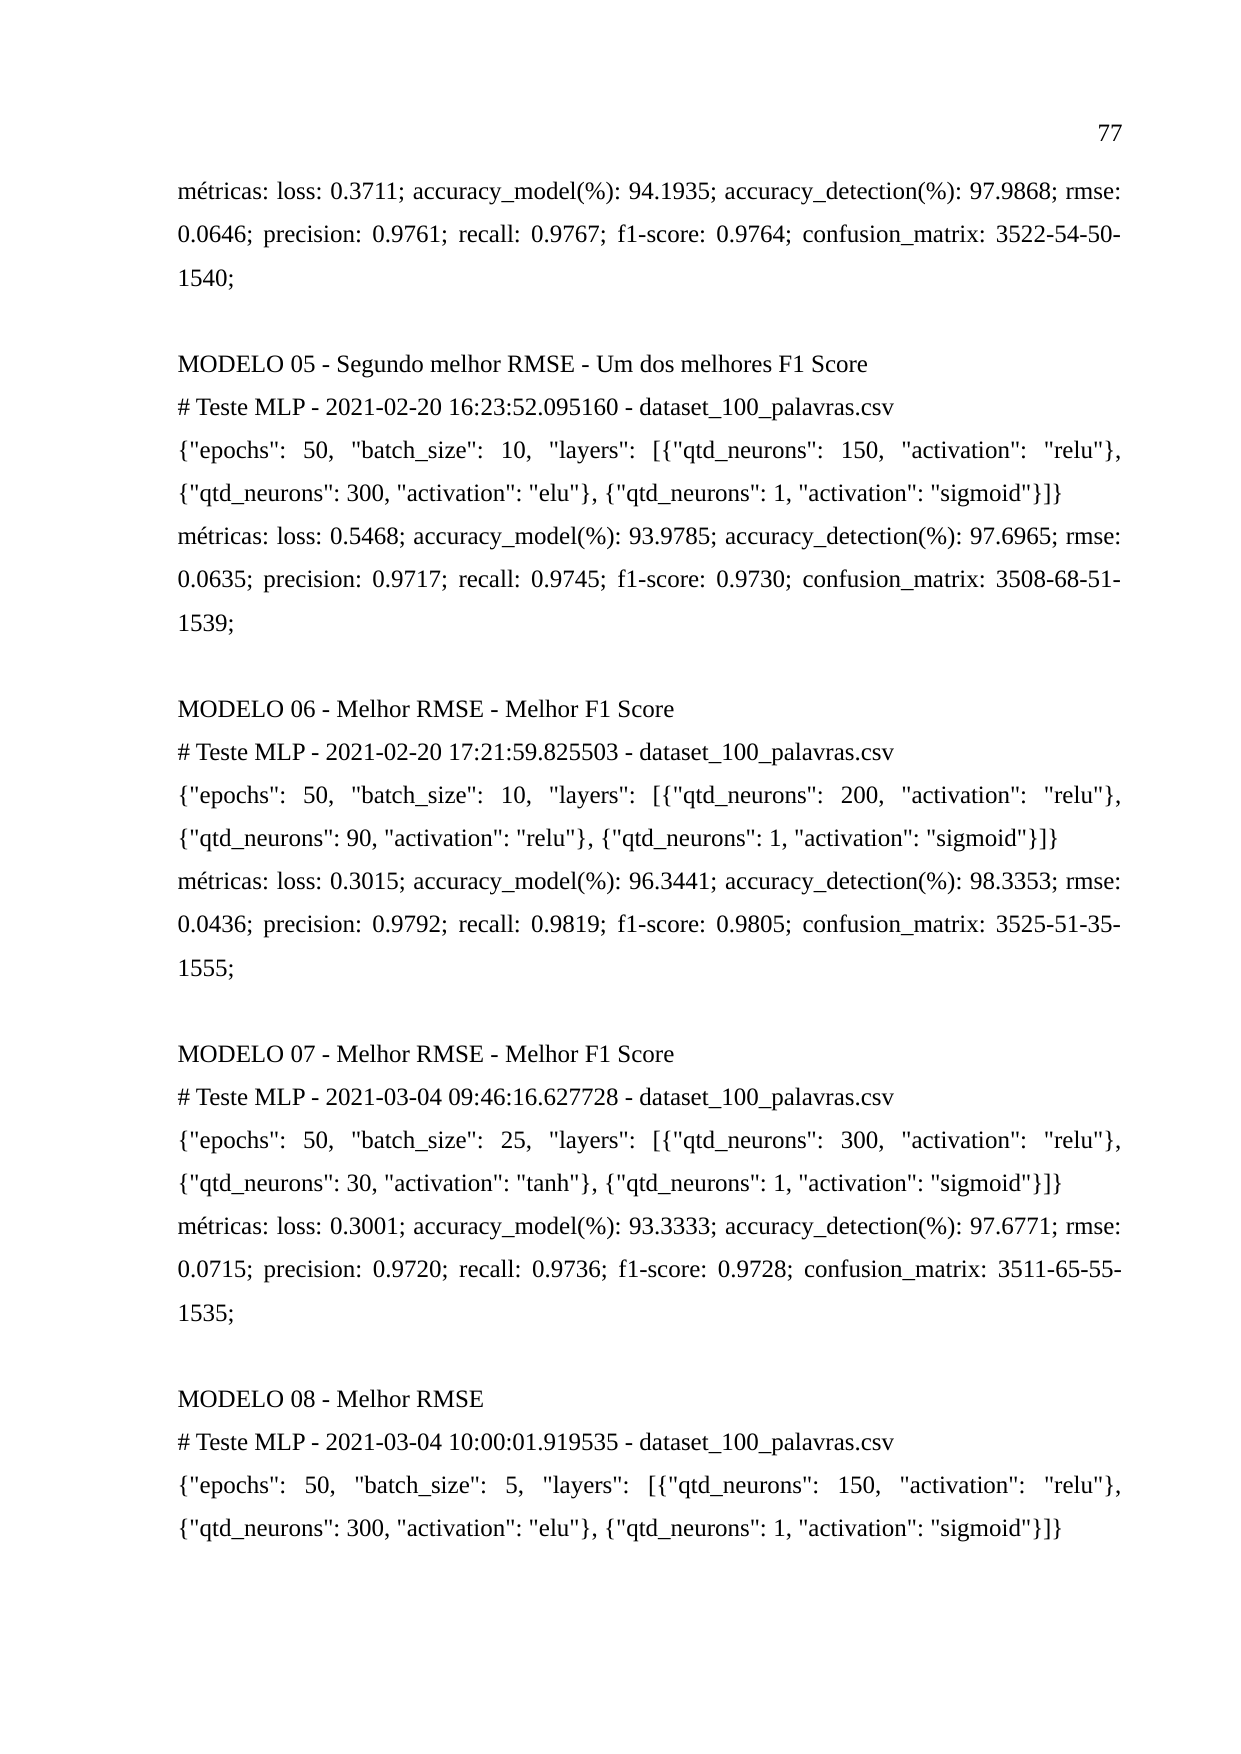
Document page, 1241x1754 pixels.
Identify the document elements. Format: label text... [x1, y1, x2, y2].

text # Teste MLP - 2021-03-04 09:46:16.627728 - dataset_100_palavras.csv [177, 1082, 1122, 1111]
text # Teste MLP - 2021-02-20 16:23:52.095160 - dataset_100_palavras.csv [177, 392, 1122, 421]
text {"epochs": 50, "batch_size": 25, "layers": [{"qtd_neurons": 300, "activation": "relu"}, {"qtd_neurons": 30, "activation": "tanh"}, {"qtd_neurons": 1, "activation": "sigmoid"}]} [177, 1125, 1122, 1197]
text # Teste MLP - 2021-02-20 17:21:59.825503 - dataset_100_palavras.csv [177, 737, 1122, 766]
text {"epochs": 50, "batch_size": 5, "layers": [{"qtd_neurons": 150, "activation": "relu"}, {"qtd_neurons": 300, "activation": "elu"}, {"qtd_neurons": 1, "activation": "sigmoid"}]} [177, 1470, 1122, 1542]
text MODELO 08 - Melhor RMSE [177, 1384, 1122, 1413]
text # Teste MLP - 2021-03-04 10:00:01.919535 - dataset_100_palavras.csv [177, 1427, 1122, 1456]
text {"epochs": 50, "batch_size": 10, "layers": [{"qtd_neurons": 200, "activation": "relu"}, {"qtd_neurons": 90, "activation": "relu"}, {"qtd_neurons": 1, "activation": "sigmoid"}]} [177, 780, 1122, 852]
text métricas: loss: 0.5468; accuracy_model(%): 93.9785; accuracy_detection(%): 97.6965; rmse: 0.0635; precision: 0.9717; recall: 0.9745; f1-score: 0.9730; confusion_matrix: 3508-68-51-1539; [177, 521, 1122, 636]
text métricas: loss: 0.3711; accuracy_model(%): 94.1935; accuracy_detection(%): 97.9868; rmse: 0.0646; precision: 0.9761; recall: 0.9767; f1-score: 0.9764; confusion_matrix: 3522-54-50-1540; [177, 176, 1122, 291]
text {"epochs": 50, "batch_size": 10, "layers": [{"qtd_neurons": 150, "activation": "relu"}, {"qtd_neurons": 300, "activation": "elu"}, {"qtd_neurons": 1, "activation": "sigmoid"}]} [177, 435, 1122, 507]
text MODELO 07 - Melhor RMSE - Melhor F1 Score [177, 1039, 1122, 1068]
text métricas: loss: 0.3001; accuracy_model(%): 93.3333; accuracy_detection(%): 97.6771; rmse: 0.0715; precision: 0.9720; recall: 0.9736; f1-score: 0.9728; confusion_matrix: 3511-65-55-1535; [177, 1211, 1122, 1326]
text MODELO 05 - Segundo melhor RMSE - Um dos melhores F1 Score [177, 349, 1122, 378]
text métricas: loss: 0.3015; accuracy_model(%): 96.3441; accuracy_detection(%): 98.3353; rmse: 0.0436; precision: 0.9792; recall: 0.9819; f1-score: 0.9805; confusion_matrix: 3525-51-35-1555; [177, 866, 1122, 981]
text MODELO 06 - Melhor RMSE - Melhor F1 Score [177, 694, 1122, 723]
